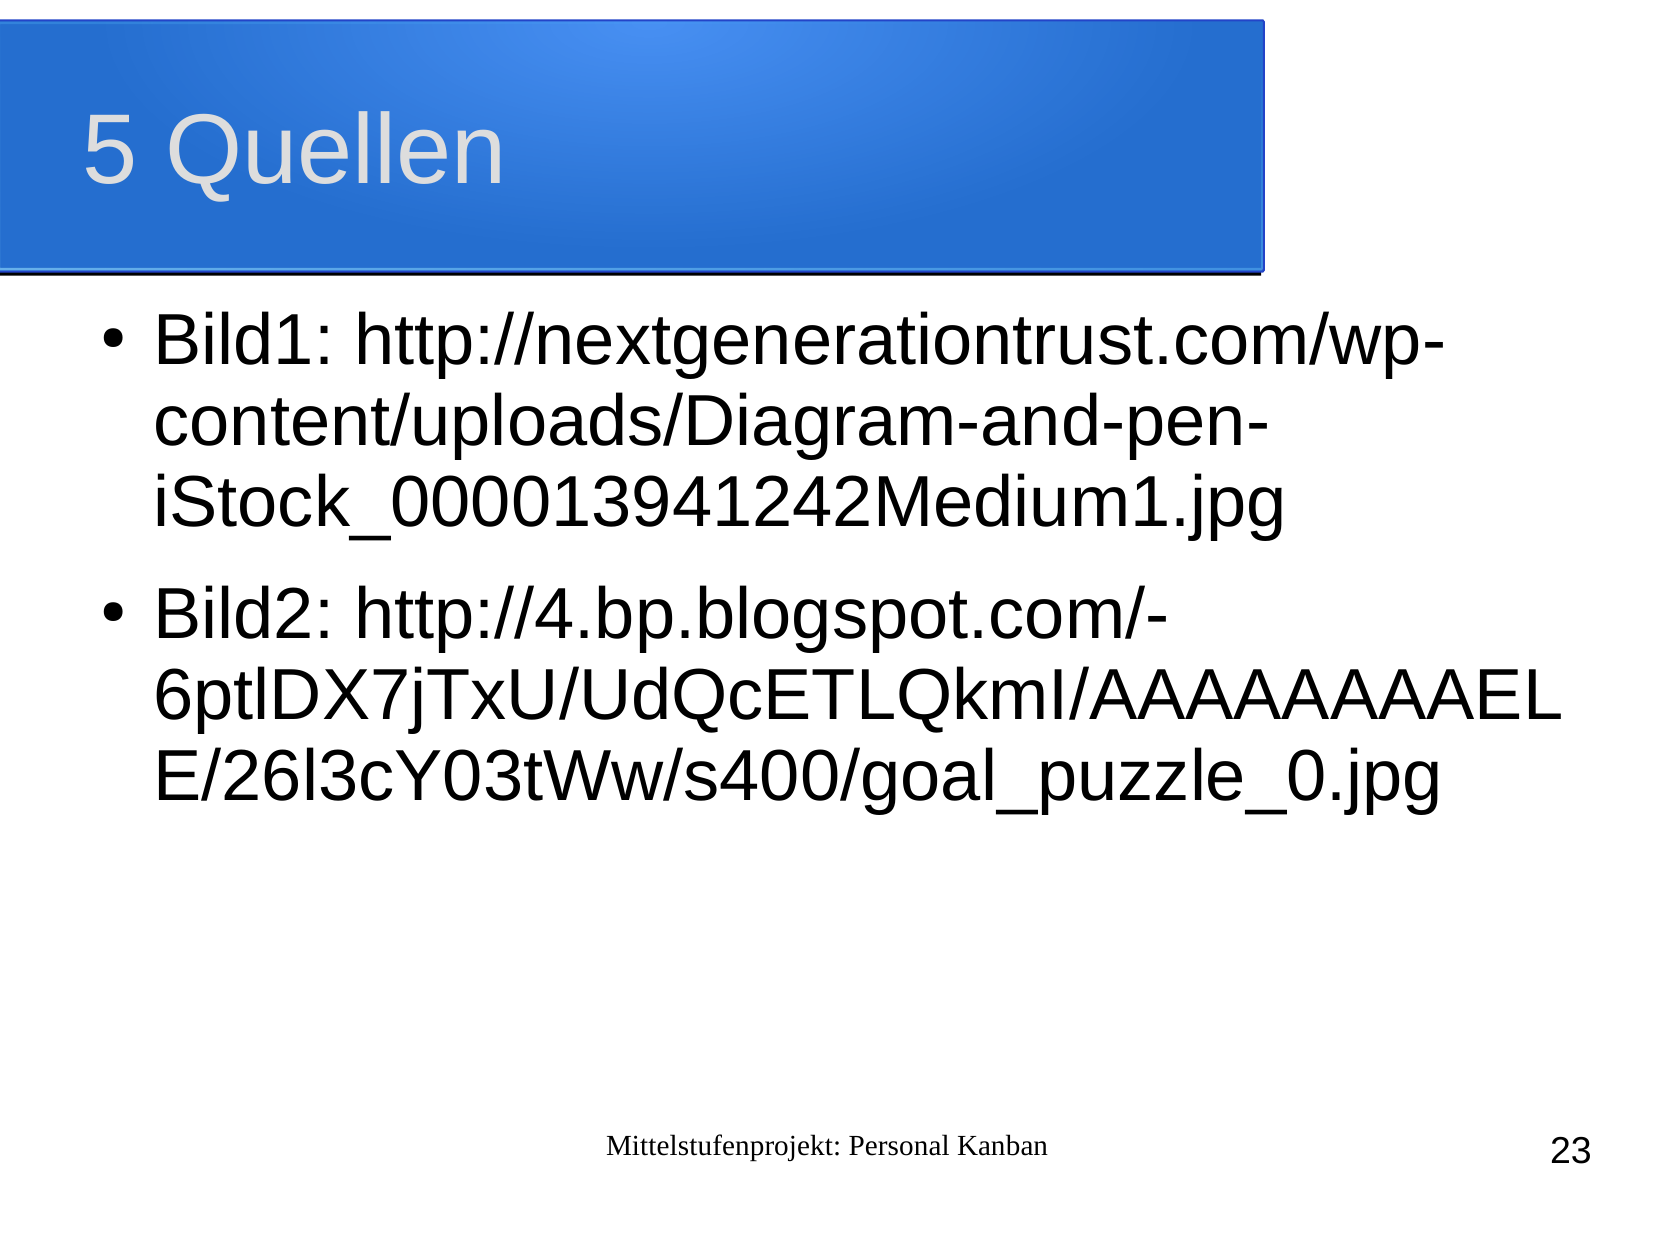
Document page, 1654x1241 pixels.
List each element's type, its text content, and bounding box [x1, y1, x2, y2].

text_box 23 [1535, 1122, 1654, 1194]
list Bild1: http://nextgenerationtrust.com/wp-content/uploads/Diagram-and-pen-iStock_000013941242Medium1.jpg Bild2: http://4.bp.blogspot.com/-6ptlDX7jTxU/UdQcETLQkmI/AAAAAAAAELE/26l3cY03tWw/s400/goal_puzzle_0.jpg [82, 299, 1571, 1019]
title 5 Quellen [82, 47, 1235, 252]
